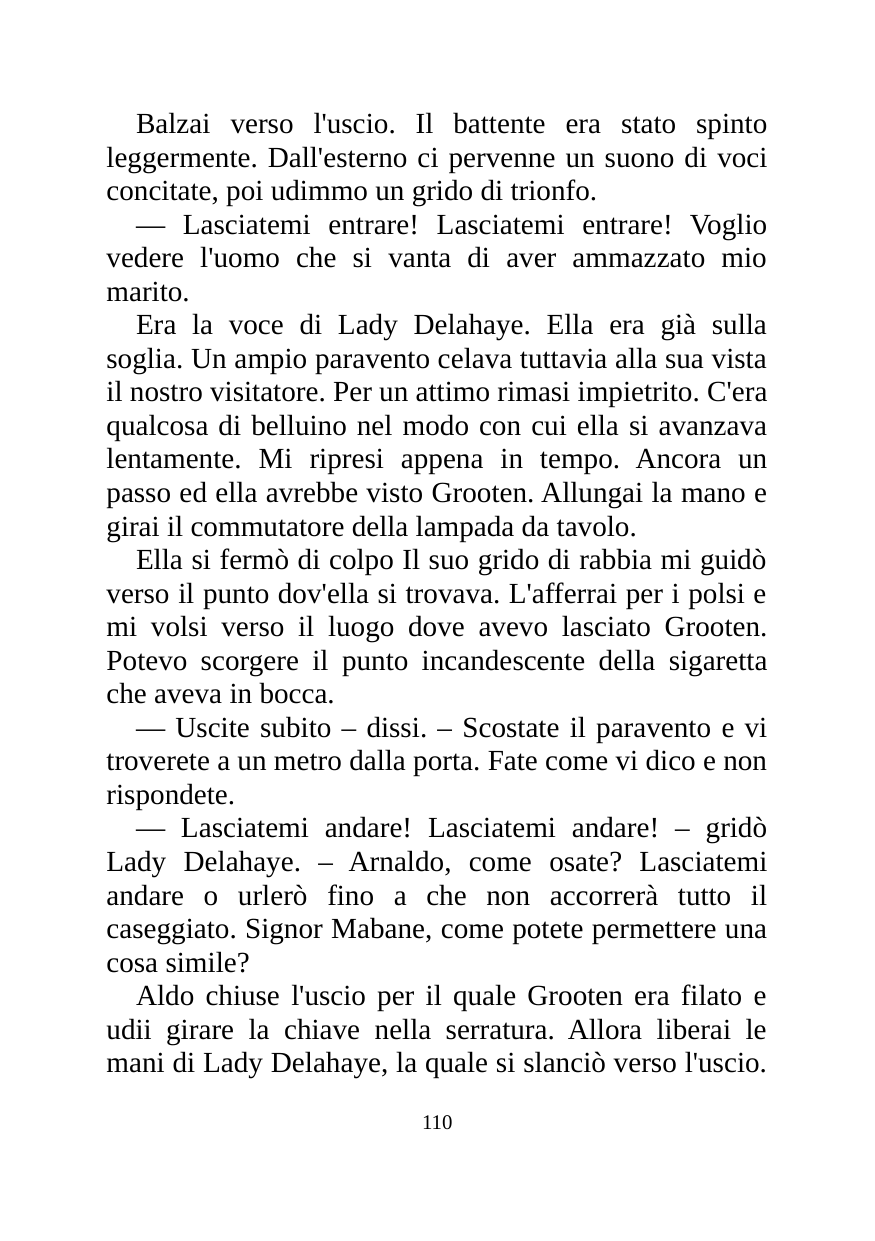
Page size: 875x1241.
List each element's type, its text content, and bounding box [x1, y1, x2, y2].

text — Uscite subito – dissi. – Scostate il paravento e vi troverete a un metro dalla porta. Fate come vi dico e non rispondete. [106, 710, 768, 811]
text Era la voce di Lady Delahaye. Ella era già sulla soglia. Un ampio paravento celava tuttavia alla sua vista il nostro visitatore. Per un attimo rimasi impietrito. C'era qualcosa di belluino nel modo con cui ella si avanzava lentamente. Mi ripresi appena in tempo. Ancora un passo ed ella avrebbe visto Grooten. Allungai la mano e girai il commutatore della lampada da tavolo. [106, 307, 768, 542]
text Ella si fermò di colpo Il suo grido di rabbia mi guidò verso il punto dov'ella si trovava. L'afferrai per i polsi e mi volsi verso il luogo dove avevo lasciato Grooten. Potevo scorgere il punto incandescente della sigaretta che aveva in bocca. [106, 542, 768, 710]
text Aldo chiuse l'uscio per il quale Grooten era filato e udii girare la chiave nella serratura. Allora liberai le mani di Lady Delahaye, la quale si slanciò verso l'uscio. [106, 978, 768, 1079]
text — Lasciatemi andare! Lasciatemi andare! – gridò Lady Delahaye. – Arnaldo, come osate? Lasciatemi andare o urlerò fino a che non accorrerà tutto il caseggiato. Signor Mabane, come potete permettere una cosa simile? [106, 811, 768, 978]
text Balzai verso l'uscio. Il battente era stato spinto leggermente. Dall'esterno ci pervenne un suono di voci concitate, poi udimmo un grido di trionfo. [106, 106, 768, 207]
text — Lasciatemi entrare! Lasciatemi entrare! Voglio vedere l'uomo che si vanta di aver ammazzato mio marito. [106, 207, 768, 307]
